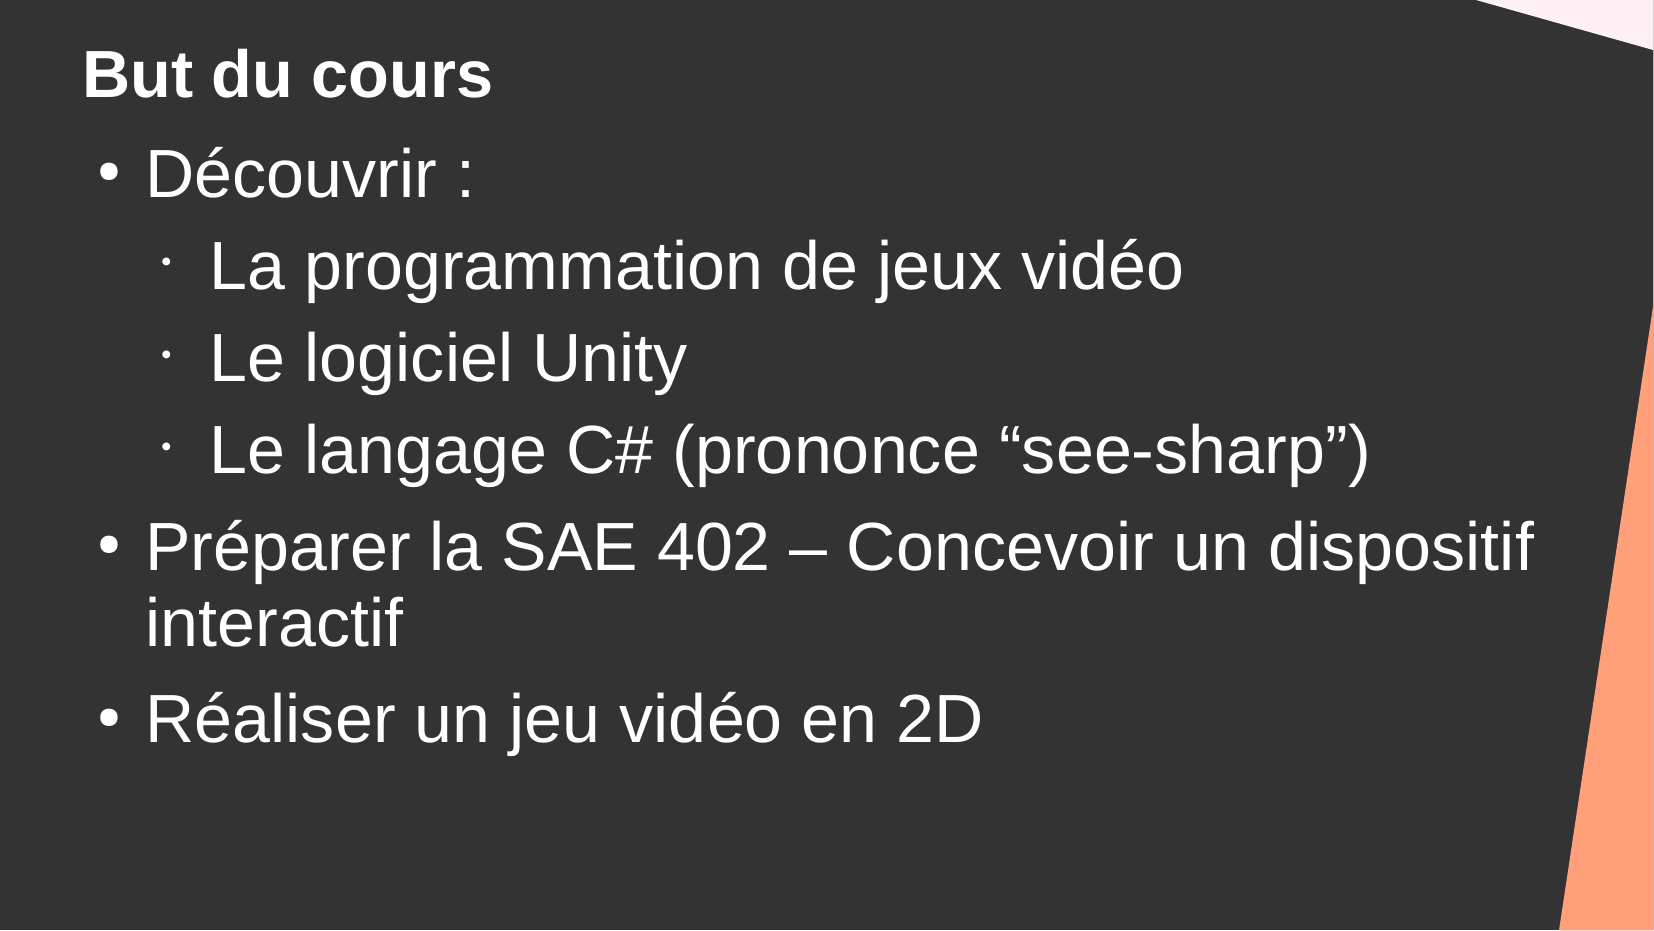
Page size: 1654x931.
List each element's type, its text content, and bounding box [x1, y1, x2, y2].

title But du cours [82, 37, 1571, 122]
list Découvrir : La programmation de jeux vidéo Le logiciel Unity Le langage C# (prononce “see-sharp”) Préparer la SAE 402 – Concevoir un dispositif interactif Réaliser un jeu vidéo en 2D [80, 135, 1560, 762]
text_box [1476, 0, 1654, 51]
text_box [1558, 300, 1654, 931]
